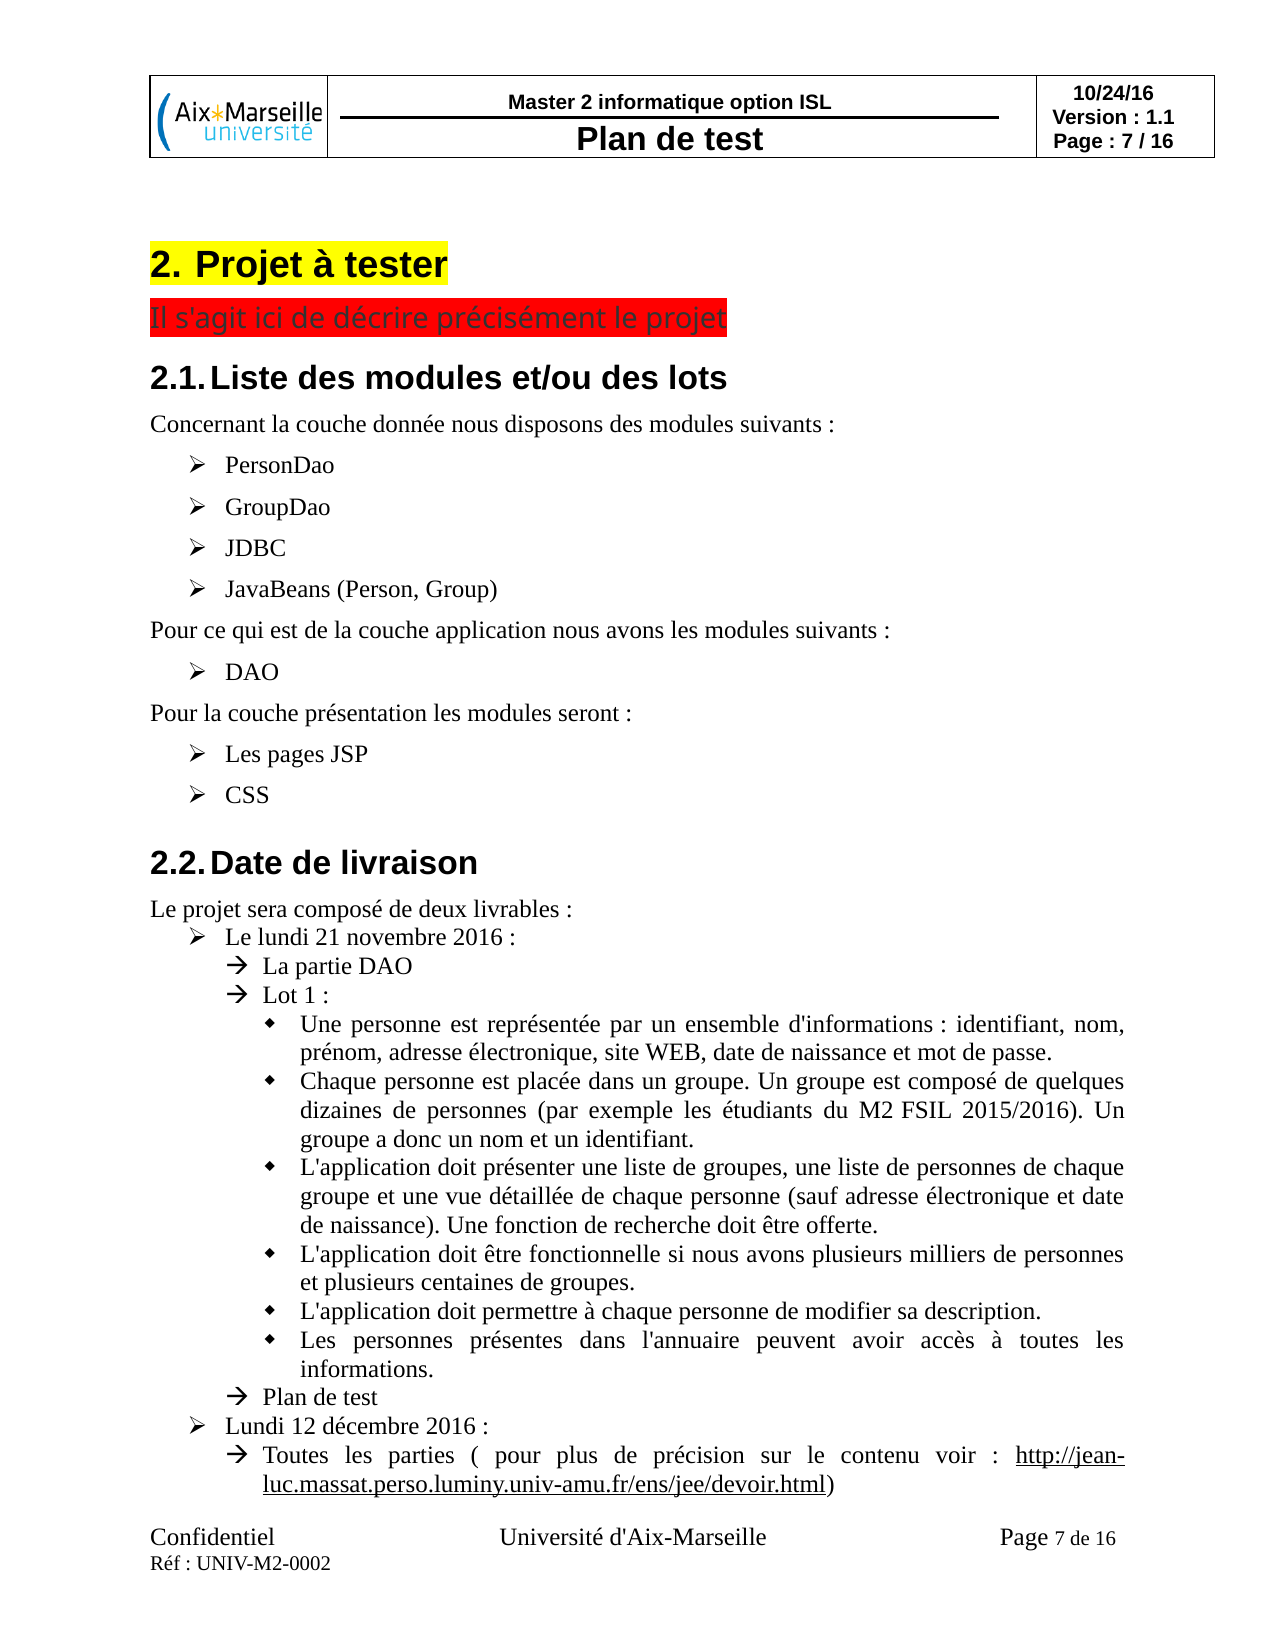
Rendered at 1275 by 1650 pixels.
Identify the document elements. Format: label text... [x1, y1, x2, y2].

list L'application doit permettre à chaque personne de modifier sa description. [262, 1296, 1125, 1325]
list PersonDao [187, 451, 1125, 479]
text Le projet sera composé de deux livrables : [150, 894, 1125, 922]
list Les personnes présentes dans l'annuaire peuvent avoir accès à toutes les informations. [262, 1325, 1125, 1382]
list Plan de test [225, 1382, 1125, 1411]
list Toutes les parties ( pour plus de précision sur le contenu voir : http://jean-luc.massat.perso.luminy.univ-amu.fr/ens/jee/devoir.html) [225, 1440, 1125, 1497]
list CSS [187, 781, 1125, 809]
list L'application doit être fonctionnelle si nous avons plusieurs milliers de personnes et plusieurs centaines de groupes. [262, 1239, 1125, 1296]
list La partie DAO [225, 951, 1125, 980]
subtitle Liste des modules et/ou des lots [150, 358, 1125, 397]
list Une personne est représentée par un ensemble d'informations : identifiant, nom, prénom, adresse électronique, site WEB, date de naissance et mot de passe. [262, 1009, 1125, 1066]
list Chaque personne est placée dans un groupe. Un groupe est composé de quelques dizaines de personnes (par exemple les étudiants du M2 FSIL 2015/2016). Un groupe a donc un nom et un identifiant. [262, 1066, 1125, 1152]
list Les pages JSP [187, 739, 1125, 768]
list L'application doit présenter une liste de groupes, une liste de personnes de chaque groupe et une vue détaillée de chaque personne (sauf adresse électronique et date de naissance). Une fonction de recherche doit être offerte. [262, 1152, 1125, 1239]
list GroupDao [187, 492, 1125, 521]
subtitle Date de livraison [150, 843, 1125, 881]
list JDBC [187, 533, 1125, 562]
list Lot 1 : [225, 980, 1125, 1009]
list Le lundi 21 novembre 2016 : [187, 922, 1125, 951]
picture [157, 93, 322, 151]
text Concernant la couche donnée nous disposons des modules suivants : [150, 409, 1125, 438]
list DAO [187, 657, 1125, 686]
subtitle Projet à tester [150, 241, 1125, 285]
list JavaBeans (Person, Group) [187, 574, 1125, 603]
list Lundi 12 décembre 2016 : [187, 1411, 1125, 1440]
text Il s'agit ici de décrire précisément le projet [150, 298, 1125, 337]
text Pour ce qui est de la couche application nous avons les modules suivants : [150, 616, 1125, 644]
text Pour la couche présentation les modules seront : [150, 698, 1125, 727]
